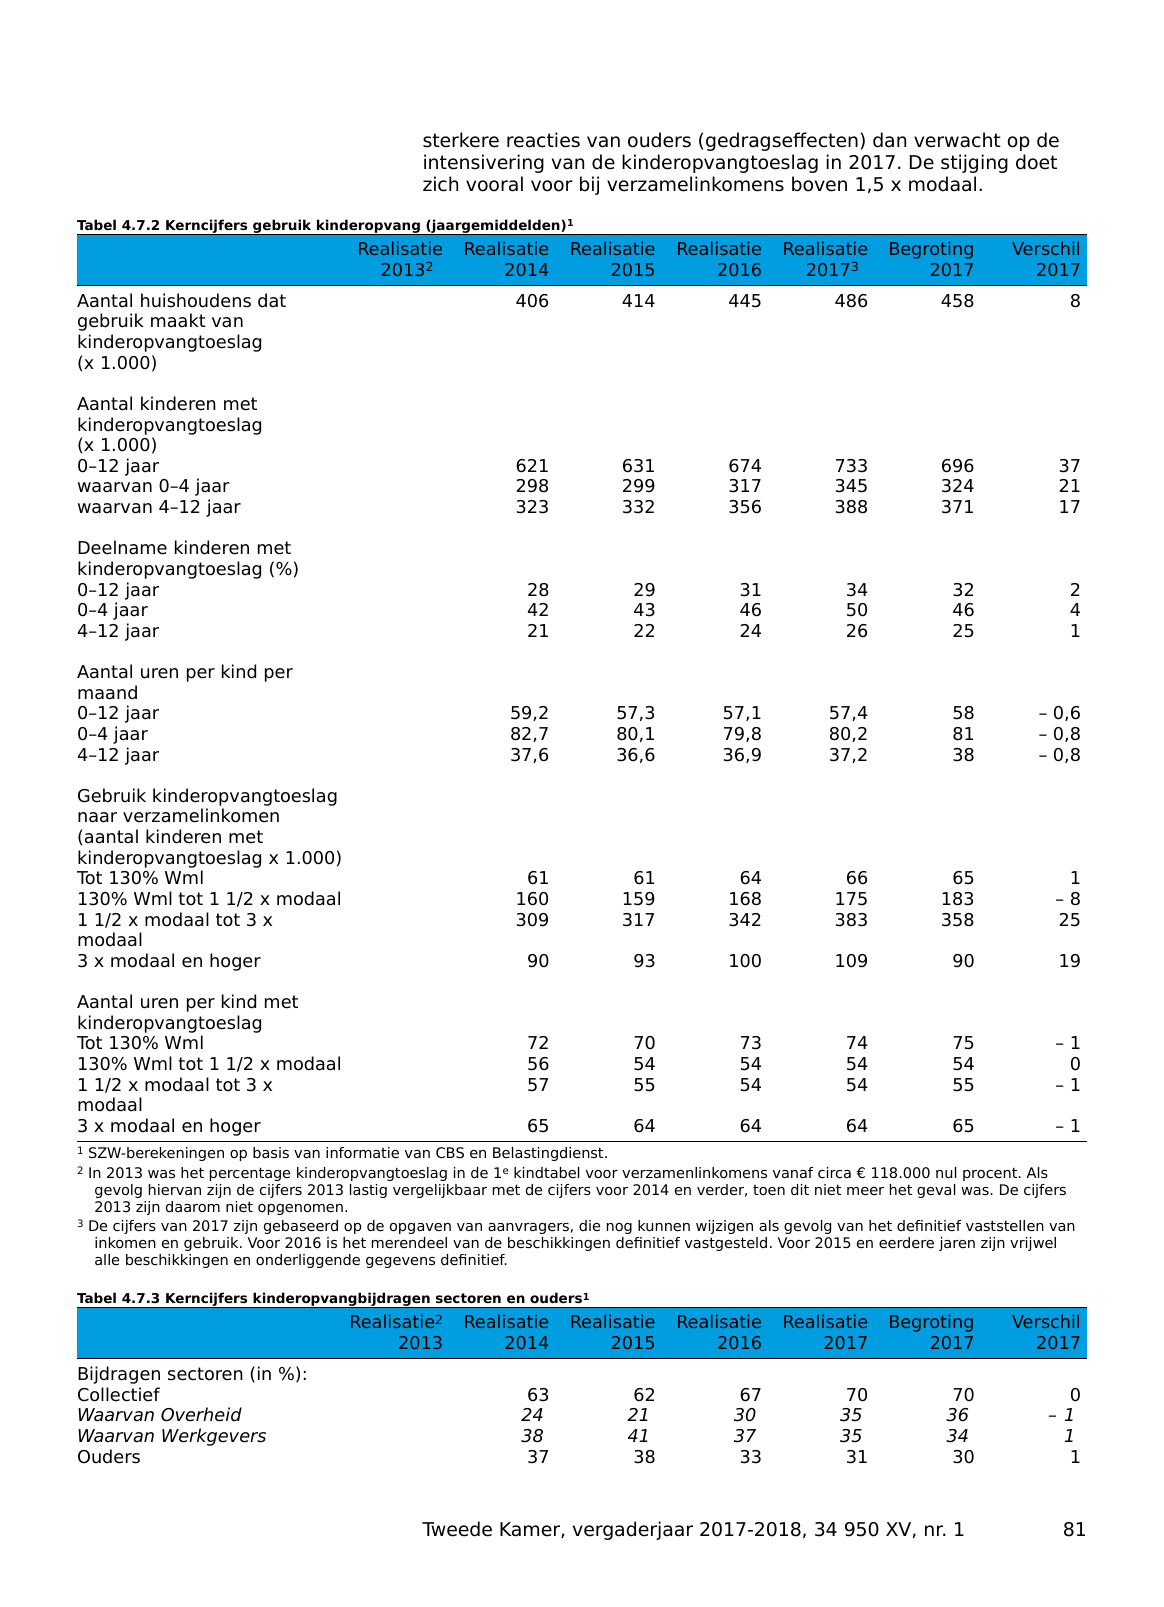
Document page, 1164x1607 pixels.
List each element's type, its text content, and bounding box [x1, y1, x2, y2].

table_cell [555, 1359, 661, 1385]
table_cell [661, 992, 768, 1033]
table_cell Begroting 2017 [874, 235, 980, 285]
table_cell 17 [980, 497, 1087, 518]
table_cell [980, 765, 1087, 786]
table_cell [343, 703, 449, 724]
table_cell Realisatie2 2013 [343, 1308, 449, 1358]
table_cell 4–12 jaar [77, 745, 342, 765]
table_cell [343, 1426, 449, 1447]
table_cell waarvan 0–4 jaar [77, 476, 342, 497]
table_cell [343, 889, 449, 909]
table_cell Realisatie 2016 [661, 235, 768, 285]
table_cell [661, 641, 768, 662]
table_cell [768, 641, 874, 662]
table_cell [980, 518, 1087, 538]
table_cell 61 [449, 868, 555, 889]
table_cell 64 [661, 868, 768, 889]
table_cell [343, 394, 449, 456]
table_cell [343, 1385, 449, 1405]
table_cell – 8 [980, 889, 1087, 909]
table_cell 72 [449, 1033, 555, 1054]
table_cell 34 [768, 580, 874, 600]
table_cell [555, 641, 661, 662]
table_cell 37,6 [449, 745, 555, 765]
table_cell [77, 373, 342, 394]
table_cell 54 [768, 1075, 874, 1116]
table_cell [343, 286, 449, 373]
table_cell [449, 1359, 555, 1385]
table_cell 62 [555, 1385, 661, 1405]
table_cell [343, 476, 449, 497]
table_cell [980, 992, 1087, 1033]
table_cell [555, 786, 661, 868]
table_cell 80,2 [768, 724, 874, 744]
table_cell 50 [768, 600, 874, 621]
table_cell 46 [661, 600, 768, 621]
table_cell 36,6 [555, 745, 661, 765]
table_cell Ouders [77, 1447, 342, 1467]
table_cell 21 [555, 1405, 661, 1426]
table_cell [343, 1054, 449, 1074]
table_cell [77, 765, 342, 786]
table_cell 30 [661, 1405, 768, 1426]
table_cell [449, 641, 555, 662]
table_cell [555, 992, 661, 1033]
table_cell 37 [980, 456, 1087, 476]
table_cell [343, 456, 449, 476]
table_cell Waarvan Overheid [77, 1405, 342, 1426]
table_cell 4–12 jaar [77, 621, 342, 641]
table_cell Realisatie 2017 [768, 1308, 874, 1358]
table_cell 90 [449, 951, 555, 971]
table_cell 674 [661, 456, 768, 476]
table_cell [343, 662, 449, 703]
table_cell 58 [874, 703, 980, 724]
table_cell 73 [661, 1033, 768, 1054]
table_cell 56 [449, 1054, 555, 1074]
table_cell 35 [768, 1405, 874, 1426]
table_cell [661, 971, 768, 992]
table_cell [980, 538, 1087, 579]
table_cell 55 [874, 1075, 980, 1116]
table_cell [343, 786, 449, 868]
table_cell 37,2 [768, 745, 874, 765]
table_cell 458 [874, 286, 980, 373]
table_cell 79,8 [661, 724, 768, 744]
table_cell waarvan 4–12 jaar [77, 497, 342, 518]
table_cell 80,1 [555, 724, 661, 744]
table_cell 24 [661, 621, 768, 641]
table_cell 317 [661, 476, 768, 497]
table_cell [768, 765, 874, 786]
table_cell [343, 910, 449, 951]
table_cell 75 [874, 1033, 980, 1054]
table_cell – 1 [980, 1075, 1087, 1116]
table_cell 0–4 jaar [77, 724, 342, 744]
table_cell [661, 786, 768, 868]
table_cell [768, 518, 874, 538]
table_cell Verschil 2017 [980, 235, 1087, 285]
table_cell 54 [661, 1075, 768, 1116]
table_cell [768, 1359, 874, 1385]
table_cell [343, 971, 449, 992]
table_cell 70 [768, 1385, 874, 1405]
table_cell – 1 [980, 1116, 1087, 1141]
table_cell 57 [449, 1075, 555, 1116]
table_cell [661, 373, 768, 394]
table_cell Tot 130% Wml [77, 1033, 342, 1054]
table_cell 3 x modaal en hoger [77, 951, 342, 971]
table_cell Gebruik kinderopvangtoeslag naar verzamelinkomen (aantal kinderen met kinderopvangtoeslag x 1.000) [77, 786, 342, 868]
table_cell 631 [555, 456, 661, 476]
table_cell 46 [874, 600, 980, 621]
table_cell [449, 662, 555, 703]
table_cell 406 [449, 286, 555, 373]
table_cell 317 [555, 910, 661, 951]
table_cell 445 [661, 286, 768, 373]
table_cell 0–12 jaar [77, 456, 342, 476]
table_cell 1 1/2 x modaal tot 3 x modaal [77, 910, 342, 951]
table_cell 0 [980, 1385, 1087, 1405]
table_cell 30 [874, 1447, 980, 1467]
table_cell [874, 538, 980, 579]
table_cell 383 [768, 910, 874, 951]
table_cell 31 [661, 580, 768, 600]
table_cell [77, 971, 342, 992]
table_cell Waarvan Werkgevers [77, 1426, 342, 1447]
table_cell 59,2 [449, 703, 555, 724]
table_cell 38 [449, 1426, 555, 1447]
table_cell 696 [874, 456, 980, 476]
table_cell – 0,8 [980, 724, 1087, 744]
table_cell 733 [768, 456, 874, 476]
table_cell Aantal uren per kind met kinderopvangtoeslag [77, 992, 342, 1033]
table_cell 41 [555, 1426, 661, 1447]
table_cell 63 [449, 1385, 555, 1405]
table_cell [768, 971, 874, 992]
table_cell [980, 641, 1087, 662]
table_cell [874, 518, 980, 538]
table_cell 33 [661, 1447, 768, 1467]
table_cell [980, 662, 1087, 703]
table_cell [661, 1359, 768, 1385]
table_cell [343, 745, 449, 765]
table_cell Deelname kinderen met kinderopvangtoeslag (%) [77, 538, 342, 579]
table_cell 42 [449, 600, 555, 621]
table_cell 0–12 jaar [77, 703, 342, 724]
text sterkere reacties van ouders (gedragseffecten) dan verwacht op de intensivering van de kinderopvangtoeslag in 2017. De stijging doet zich vooral voor bij verzamelinkomens boven 1,5 x modaal. [422, 130, 1087, 196]
table_cell Realisatie 20173 [768, 235, 874, 285]
table_cell 345 [768, 476, 874, 497]
table_cell [661, 538, 768, 579]
table_cell [768, 538, 874, 579]
table_cell 61 [555, 868, 661, 889]
table_cell [874, 373, 980, 394]
table_cell [449, 971, 555, 992]
table_cell [343, 992, 449, 1033]
table_cell 70 [555, 1033, 661, 1054]
table_cell [77, 235, 342, 285]
table_cell 64 [661, 1116, 768, 1141]
table_cell 332 [555, 497, 661, 518]
table_cell 22 [555, 621, 661, 641]
table_cell 35 [768, 1426, 874, 1447]
table_cell Realisatie 2015 [555, 1308, 661, 1358]
table_cell [874, 765, 980, 786]
table_cell [661, 662, 768, 703]
table_cell [343, 518, 449, 538]
table_cell [555, 662, 661, 703]
table_cell 4 [980, 600, 1087, 621]
table_cell 414 [555, 286, 661, 373]
table_cell [449, 518, 555, 538]
table_cell [449, 373, 555, 394]
table_cell 57,3 [555, 703, 661, 724]
table_cell Realisatie 20132 [343, 235, 449, 285]
table_cell Collectief [77, 1385, 342, 1405]
table_header Tabel 4.7.2 Kerncijfers gebruik kinderopvang (jaargemiddelden)1 [77, 218, 1087, 233]
table_cell 356 [661, 497, 768, 518]
table_cell [661, 518, 768, 538]
table_cell 159 [555, 889, 661, 909]
table_cell 0 [980, 1054, 1087, 1074]
table_cell 109 [768, 951, 874, 971]
table_cell 342 [661, 910, 768, 951]
table_cell 1 1/2 x modaal tot 3 x modaal [77, 1075, 342, 1116]
table_cell 38 [874, 745, 980, 765]
table_cell [449, 765, 555, 786]
table_cell [343, 600, 449, 621]
table_cell [874, 992, 980, 1033]
table_cell 1 SZW-berekeningen op basis van informatie van CBS en Belastingdienst. 2 In 2013 was het percentage kinderopvangtoeslag in de 1e kindtabel voor verzamenlinkomens vanaf circa € 118.000 nul procent. Als gevolg hiervan zijn de cijfers 2013 lastig vergelijkbaar met de cijfers voor 2014 en verder, toen dit niet meer het geval was. De cijfers 2013 zijn daarom niet opgenomen. 3 De cijfers van 2017 zijn gebaseerd op de opgaven van aanvragers, die nog kunnen wijzigen als gevolg van het definitief vaststellen van inkomen en gebruik. Voor 2016 is het merendeel van de beschikkingen definitief vastgesteld. Voor 2015 en eerdere jaren zijn vrijwel alle beschikkingen en onderliggende gegevens definitief. [77, 1142, 1087, 1269]
table_cell [449, 394, 555, 456]
table_cell 38 [555, 1447, 661, 1467]
table_cell [343, 1405, 449, 1426]
table_cell 37 [449, 1447, 555, 1467]
table_cell 19 [980, 951, 1087, 971]
table_cell [343, 1075, 449, 1116]
table_cell 93 [555, 951, 661, 971]
table_cell 21 [449, 621, 555, 641]
table_cell [555, 373, 661, 394]
table_cell [874, 1359, 980, 1385]
table_cell 324 [874, 476, 980, 497]
table_cell 358 [874, 910, 980, 951]
table_cell 43 [555, 600, 661, 621]
table_cell [874, 971, 980, 992]
table_cell [980, 373, 1087, 394]
table_cell 486 [768, 286, 874, 373]
table_cell – 0,6 [980, 703, 1087, 724]
table_cell 67 [661, 1385, 768, 1405]
table_cell 54 [768, 1054, 874, 1074]
table_cell [77, 1308, 342, 1358]
table_cell [661, 394, 768, 456]
table_cell [555, 518, 661, 538]
table_cell [77, 518, 342, 538]
table_cell Realisatie 2015 [555, 235, 661, 285]
table_cell 82,7 [449, 724, 555, 744]
table_cell 64 [768, 1116, 874, 1141]
table_cell 70 [874, 1385, 980, 1405]
table_cell 160 [449, 889, 555, 909]
table_cell 371 [874, 497, 980, 518]
table_cell Aantal kinderen met kinderopvangtoeslag (x 1.000) [77, 394, 342, 456]
table_cell [768, 662, 874, 703]
table_cell 74 [768, 1033, 874, 1054]
table_cell 65 [449, 1116, 555, 1141]
table_cell [874, 641, 980, 662]
table_cell Verschil 2017 [980, 1308, 1087, 1358]
table_cell [343, 538, 449, 579]
table_cell 24 [449, 1405, 555, 1426]
table_cell [874, 786, 980, 868]
table_cell 130% Wml tot 1 1/2 x modaal [77, 1054, 342, 1074]
table_cell 0–12 jaar [77, 580, 342, 600]
table_cell [874, 394, 980, 456]
table_cell 8 [980, 286, 1087, 373]
table_cell [980, 394, 1087, 456]
table_cell 28 [449, 580, 555, 600]
table_cell [555, 765, 661, 786]
table_cell 21 [980, 476, 1087, 497]
table_cell Realisatie 2014 [449, 235, 555, 285]
table_header Tabel 4.7.3 Kerncijfers kinderopvangbijdragen sectoren en ouders1 [77, 1291, 1087, 1307]
table_cell [343, 951, 449, 971]
table_cell [343, 621, 449, 641]
table_cell [768, 373, 874, 394]
table_cell 57,4 [768, 703, 874, 724]
table_cell 1 [980, 621, 1087, 641]
table_cell 100 [661, 951, 768, 971]
table_cell [449, 992, 555, 1033]
table_cell 29 [555, 580, 661, 600]
table_cell [661, 765, 768, 786]
table_cell Aantal uren per kind per maand [77, 662, 342, 703]
table_cell [343, 1447, 449, 1467]
table_cell [343, 641, 449, 662]
table_cell – 1 [980, 1405, 1087, 1426]
table_cell [343, 1033, 449, 1054]
table_cell 130% Wml tot 1 1/2 x modaal [77, 889, 342, 909]
table_cell 183 [874, 889, 980, 909]
table_cell Aantal huishoudens dat gebruik maakt van kinderopvangtoeslag (x 1.000) [77, 286, 342, 373]
table_cell [980, 786, 1087, 868]
table_cell 0–4 jaar [77, 600, 342, 621]
table_cell 66 [768, 868, 874, 889]
table_cell [343, 497, 449, 518]
table_cell 81 [874, 724, 980, 744]
table_cell 34 [874, 1426, 980, 1447]
table_cell [343, 765, 449, 786]
table_cell 65 [874, 868, 980, 889]
table_cell – 1 [980, 1033, 1087, 1054]
table_cell 175 [768, 889, 874, 909]
table_cell 55 [555, 1075, 661, 1116]
table_cell 64 [555, 1116, 661, 1141]
table_cell [768, 394, 874, 456]
table_cell [449, 538, 555, 579]
table_cell 65 [874, 1116, 980, 1141]
table_cell [343, 868, 449, 889]
table_cell Tot 130% Wml [77, 868, 342, 889]
table_cell 168 [661, 889, 768, 909]
table_cell Realisatie 2016 [661, 1308, 768, 1358]
table_cell [449, 786, 555, 868]
table_cell 299 [555, 476, 661, 497]
table_cell 26 [768, 621, 874, 641]
table_cell – 0,8 [980, 745, 1087, 765]
table_cell 388 [768, 497, 874, 518]
table_cell 621 [449, 456, 555, 476]
table_cell 54 [874, 1054, 980, 1074]
table_cell 36,9 [661, 745, 768, 765]
table_cell 323 [449, 497, 555, 518]
table_cell 36 [874, 1405, 980, 1426]
table_cell 2 [980, 580, 1087, 600]
table_cell [77, 641, 342, 662]
table_cell 25 [980, 910, 1087, 951]
table_cell [343, 373, 449, 394]
table_cell 1 [980, 1426, 1087, 1447]
table_cell [768, 786, 874, 868]
table_cell 309 [449, 910, 555, 951]
table_cell 298 [449, 476, 555, 497]
table_cell 37 [661, 1426, 768, 1447]
table_cell 3 x modaal en hoger [77, 1116, 342, 1141]
table_cell [768, 992, 874, 1033]
table_cell [343, 580, 449, 600]
table_cell 32 [874, 580, 980, 600]
table_cell 1 [980, 868, 1087, 889]
table_cell [555, 538, 661, 579]
table_cell 25 [874, 621, 980, 641]
table_cell Bijdragen sectoren (in %): [77, 1359, 342, 1385]
table_cell [980, 1359, 1087, 1385]
table_cell 31 [768, 1447, 874, 1467]
table_cell [874, 662, 980, 703]
table_cell [980, 971, 1087, 992]
table_cell [555, 971, 661, 992]
table_cell 57,1 [661, 703, 768, 724]
table_cell [343, 1116, 449, 1141]
table_cell 54 [555, 1054, 661, 1074]
table_cell Realisatie 2014 [449, 1308, 555, 1358]
table_cell [343, 724, 449, 744]
table_cell 90 [874, 951, 980, 971]
table_cell 1 [980, 1447, 1087, 1467]
table_cell Begroting 2017 [874, 1308, 980, 1358]
table_cell [555, 394, 661, 456]
table_cell 54 [661, 1054, 768, 1074]
table_cell [343, 1359, 449, 1385]
